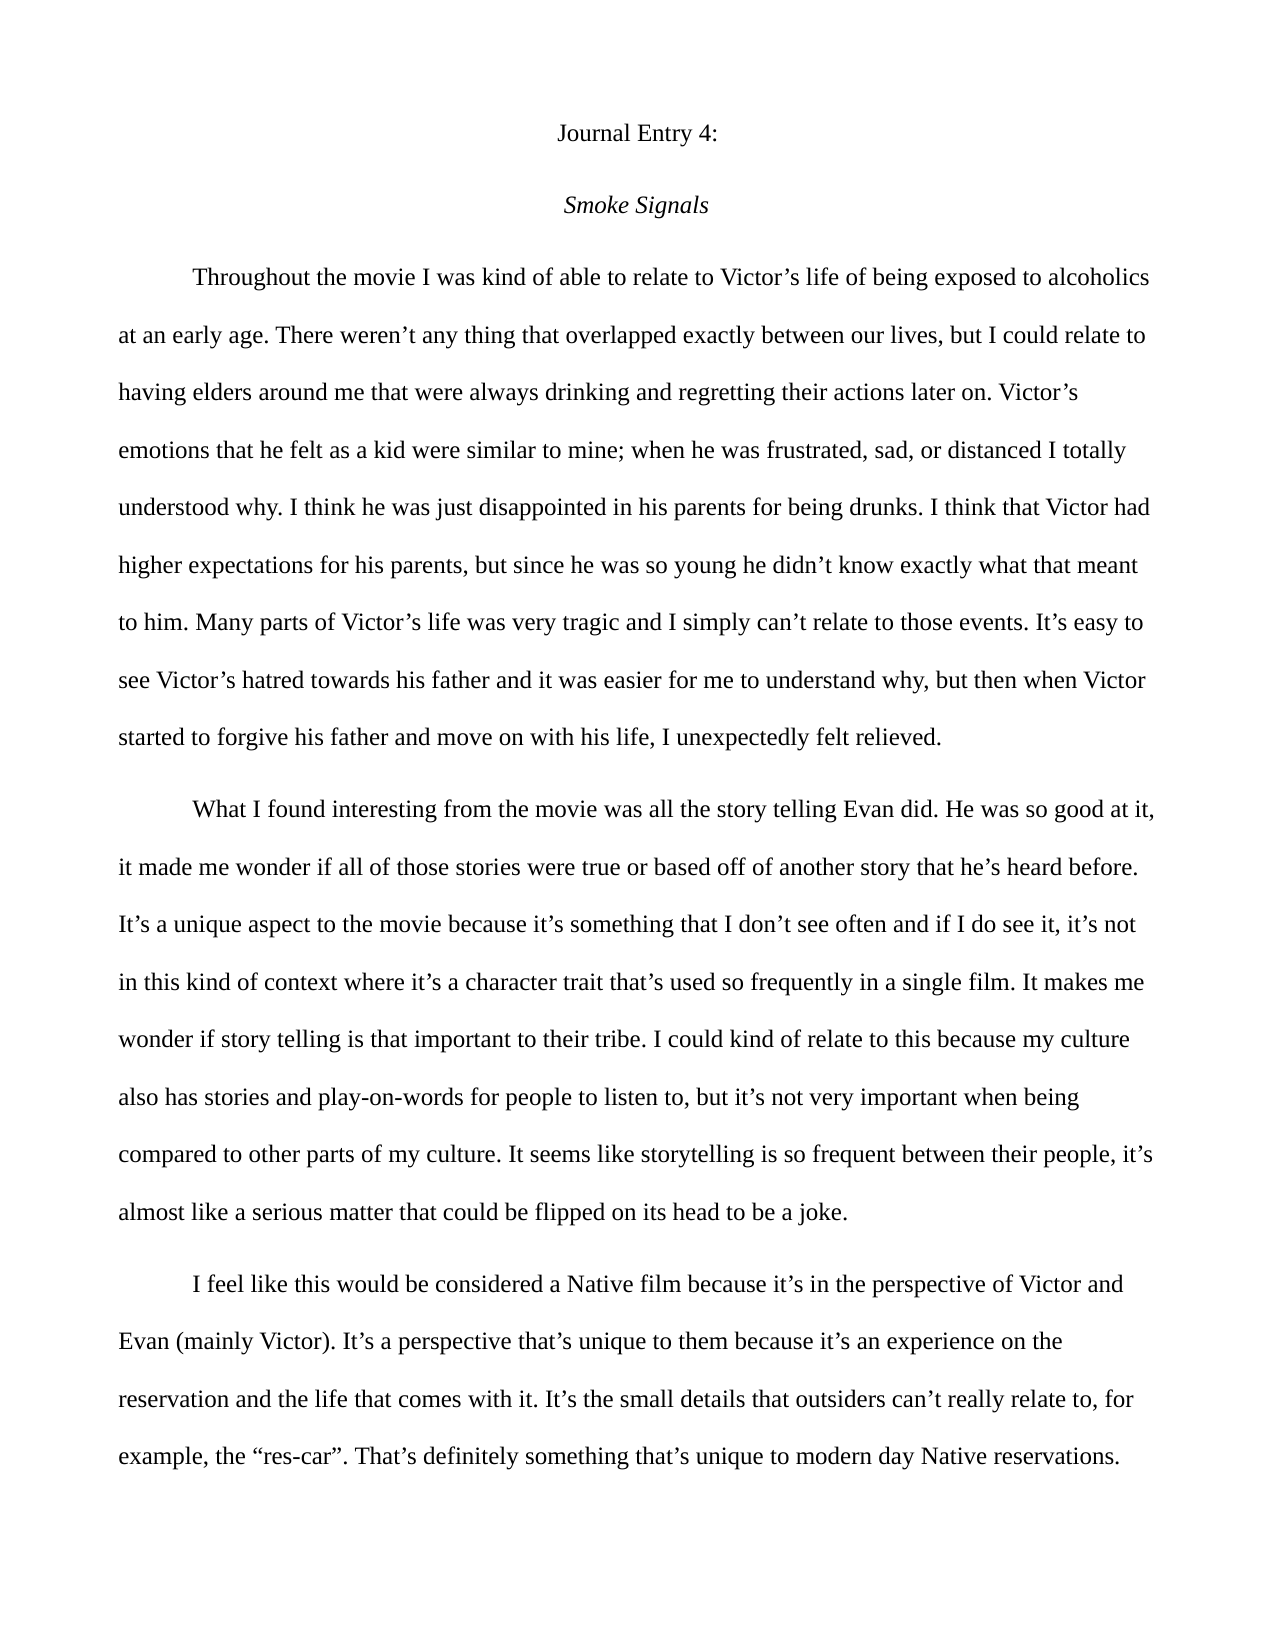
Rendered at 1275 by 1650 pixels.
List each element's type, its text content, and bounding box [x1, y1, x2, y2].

text I feel like this would be considered a Native film because it’s in the perspective of Victor and Evan (mainly Victor). It’s a perspective that’s unique to them because it’s an experience on the reservation and the life that comes with it. It’s the small details that outsiders can’t really relate to, for example, the “res-car”. That’s definitely something that’s unique to modern day Native reservations. [118, 1269, 1157, 1470]
text What I found interesting from the movie was all the story telling Evan did. He was so good at it, it made me wonder if all of those stories were true or based off of another story that he’s heard before. It’s a unique aspect to the movie because it’s something that I don’t see often and if I do see it, it’s not in this kind of context where it’s a character trait that’s used so frequently in a single film. It makes me wonder if story telling is that important to their tribe. I could kind of relate to this because my culture also has stories and play-on-words for people to listen to, but it’s not very important when being compared to other parts of my culture. It seems like storytelling is so frequent between their people, it’s almost like a serious matter that could be flipped on its head to be a joke. [118, 794, 1157, 1226]
text Throughout the movie I was kind of able to relate to Victor’s life of being exposed to alcoholics at an early age. There weren’t any thing that overlapped exactly between our lives, but I could relate to having elders around me that were always drinking and regretting their actions later on. Victor’s emotions that he felt as a kid were similar to mine; when he was frustrated, sad, or distanced I totally understood why. I think he was just disappointed in his parents for being drunks. I think that Victor had higher expectations for his parents, but since he was so young he didn’t know exactly what that meant to him. Many parts of Victor’s life was very tragic and I simply can’t relate to those events. It’s easy to see Victor’s hatred towards his father and it was easier for me to understand why, but then when Victor started to forgive his father and move on with his life, I unexpectedly felt relieved. [118, 262, 1157, 751]
text Smoke Signals [118, 190, 1157, 219]
text Journal Entry 4: [118, 118, 1157, 147]
